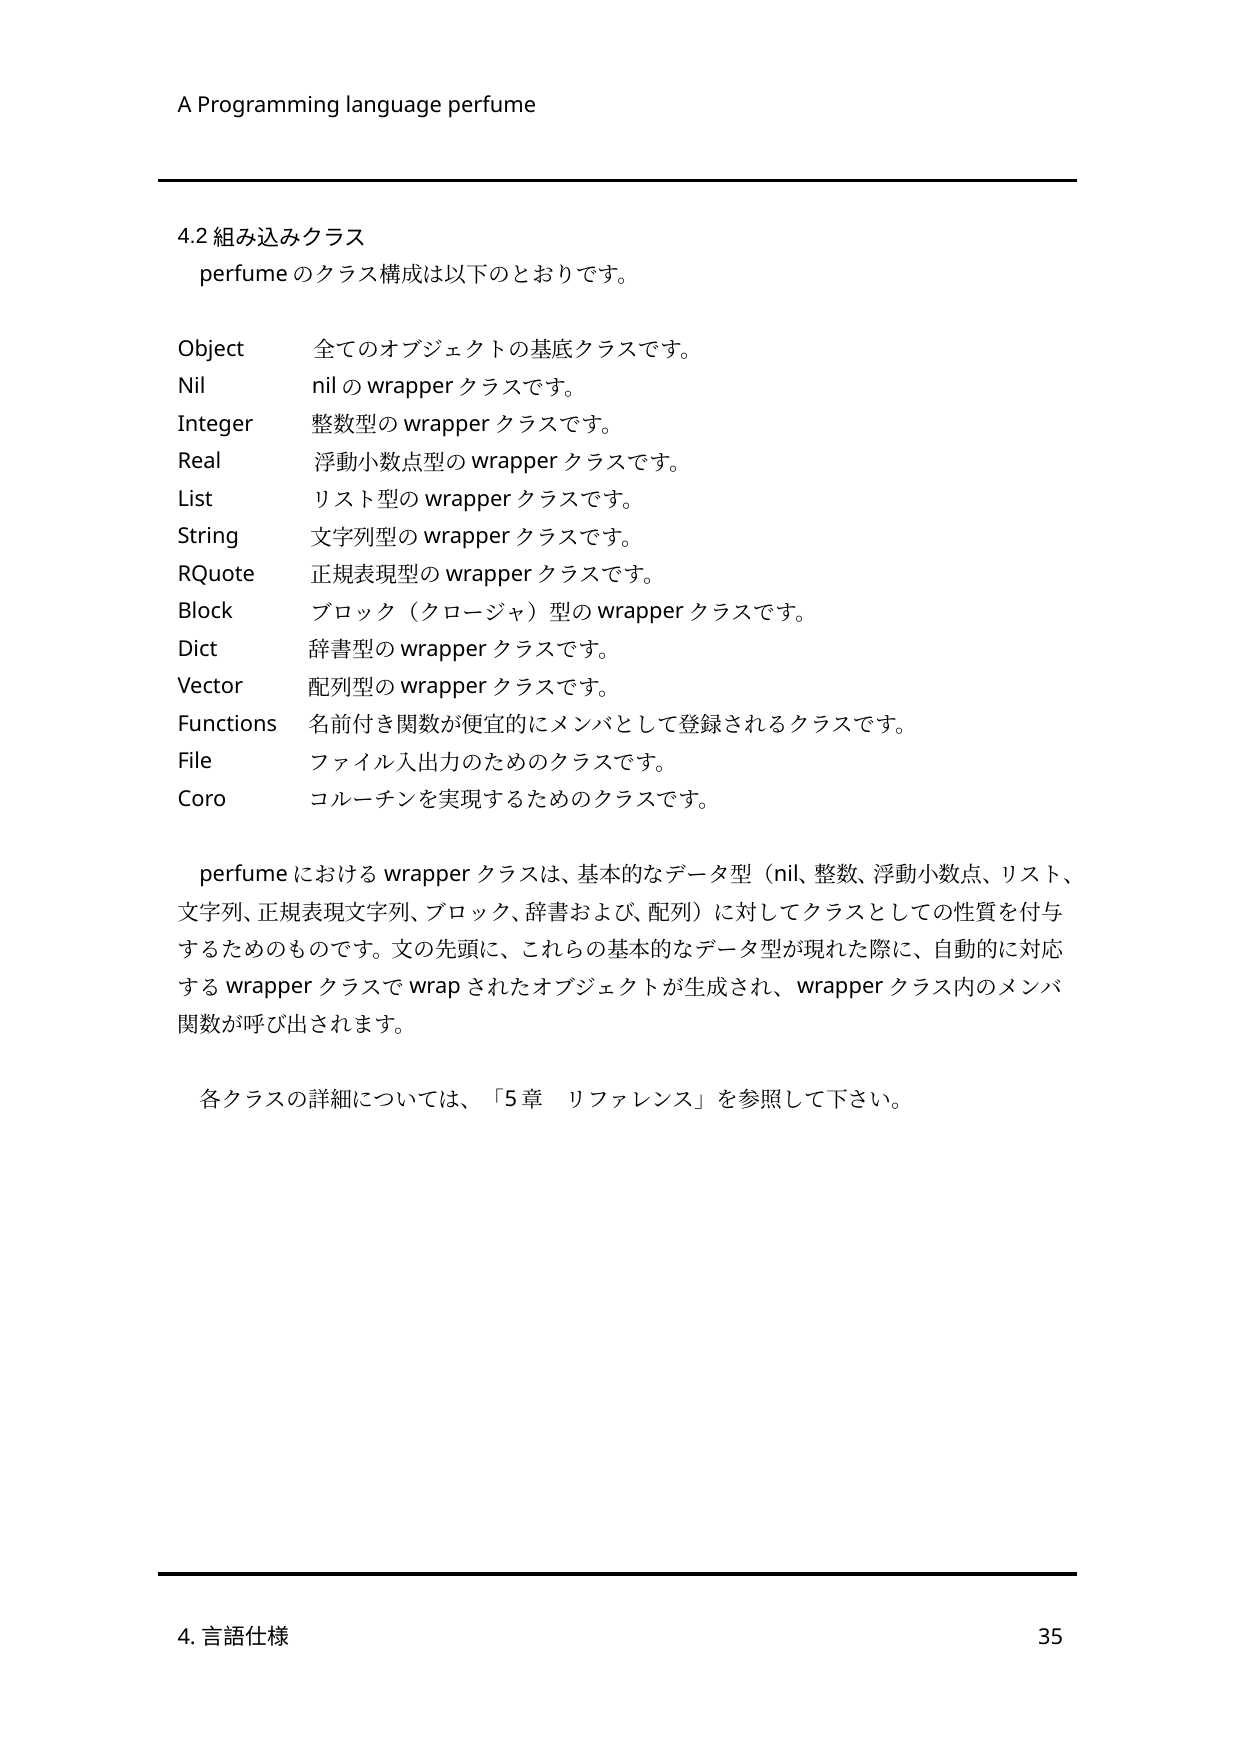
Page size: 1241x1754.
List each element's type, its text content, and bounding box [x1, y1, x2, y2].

text Functions 名前付き関数が便宜的にメンバとして登録されるクラスです。 [177, 704, 1063, 742]
text 各クラスの詳細については、「5章 リファレンス」を参照して下さい。 [177, 1079, 1063, 1117]
text Integer 整数型のwrapperクラスです。 [177, 404, 1063, 442]
text Nil nilのwrapperクラスです。 [177, 367, 1063, 404]
text List リスト型のwrapperクラスです。 [177, 479, 1063, 517]
subtitle 4.2 組み込みクラス [177, 217, 1063, 254]
text Vector 配列型のwrapperクラスです。 [177, 667, 1063, 704]
text Coro コルーチンを実現するためのクラスです。 [177, 779, 1063, 817]
text RQuote 正規表現型のwrapperクラスです。 [177, 554, 1063, 592]
text Block ブロック（クロージャ）型のwrapperクラスです。 [177, 592, 1063, 629]
text Object 全てのオブジェクトの基底クラスです。 [177, 329, 1063, 367]
text perfumeにおけるwrapperクラスは、基本的なデータ型（nil、整数、浮動小数点、リスト、文字列、正規表現文字列、ブロック、辞書および、配列）に対してクラスとしての性質を付与するためのものです。文の先頭に、これらの基本的なデータ型が現れた際に、自動的に対応するwrapperクラスでwrapされたオブジェクトが生成され、wrapperクラス内のメンバ関数が呼び出されます。 [177, 854, 1063, 1042]
text String 文字列型のwrapperクラスです。 [177, 517, 1063, 554]
text Real 浮動小数点型のwrapperクラスです。 [177, 442, 1063, 479]
text File ファイル入出力のためのクラスです。 [177, 742, 1063, 779]
text Dict 辞書型のwrapperクラスです。 [177, 629, 1063, 667]
text perfumeのクラス構成は以下のとおりです。 [177, 254, 1063, 292]
